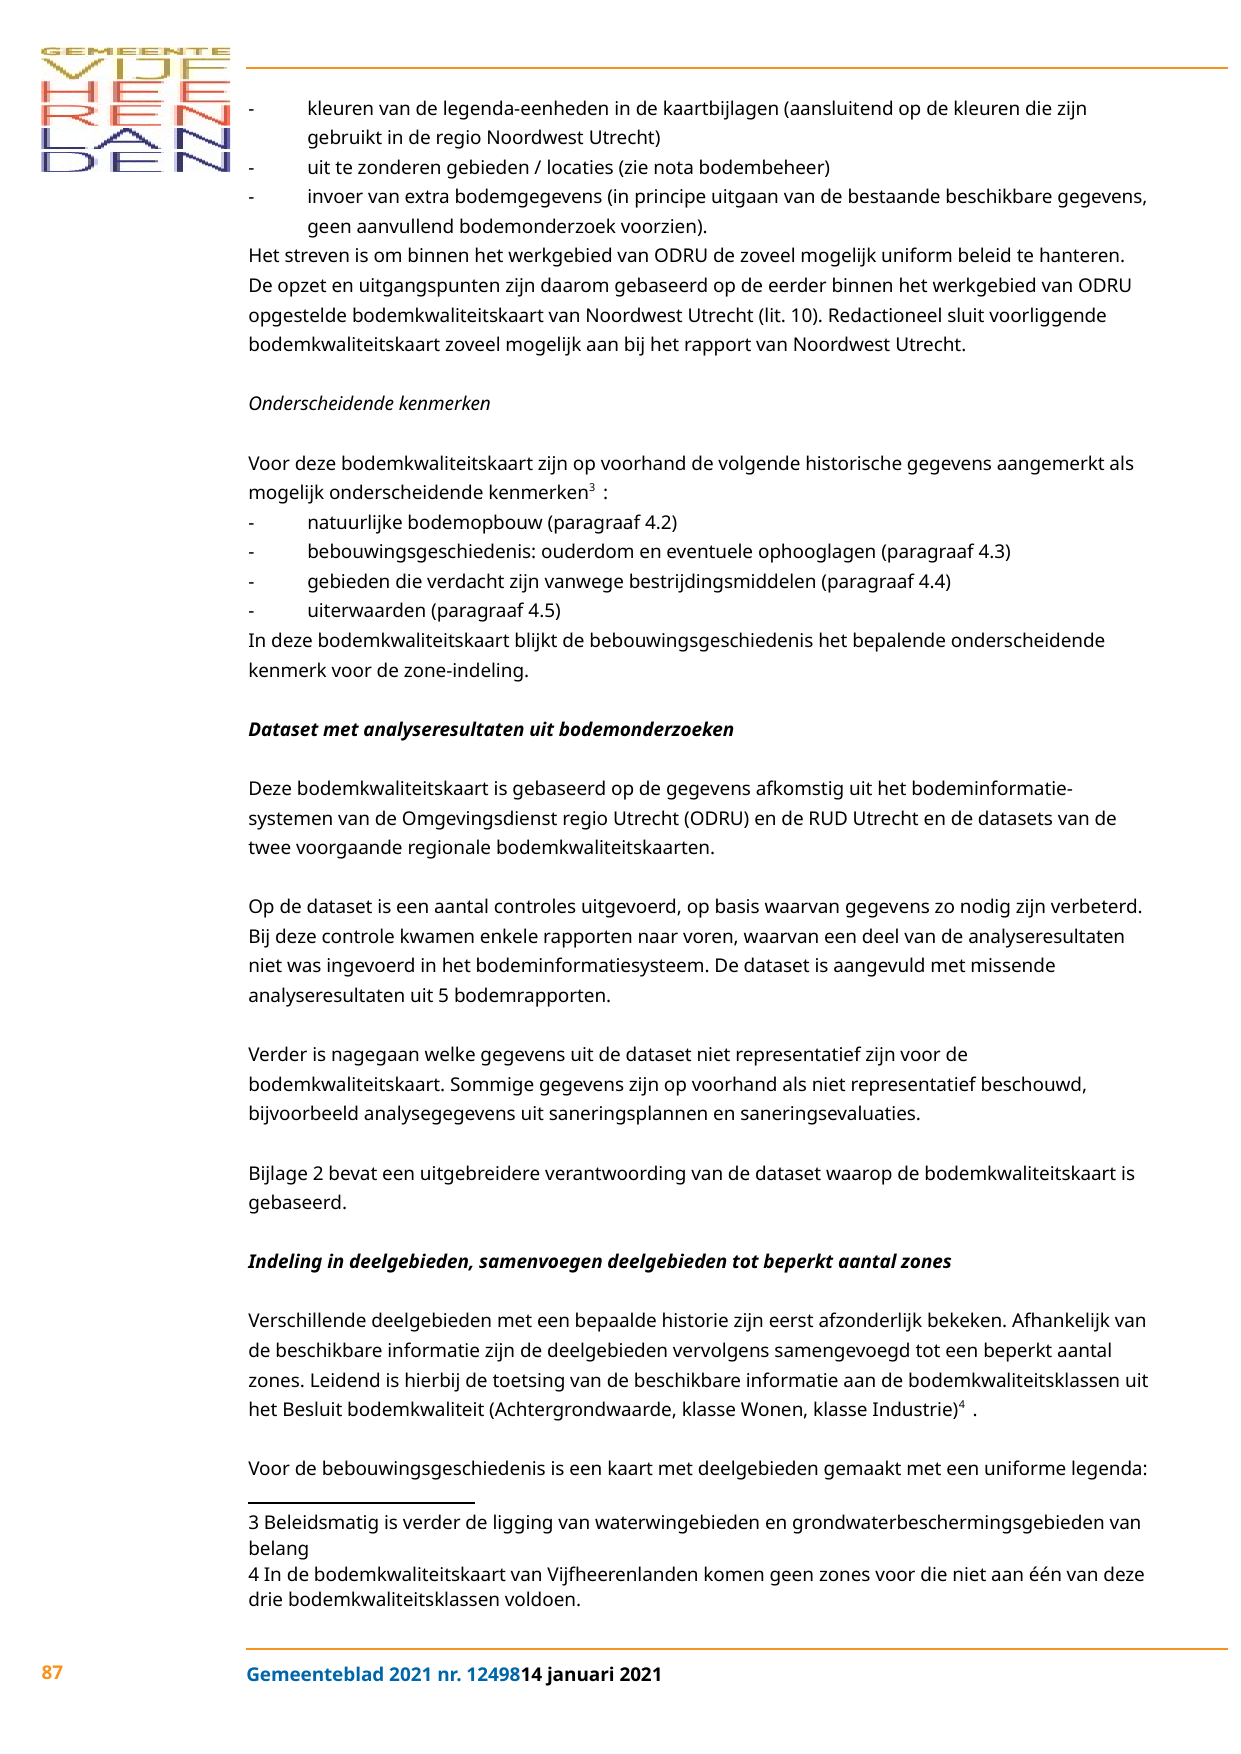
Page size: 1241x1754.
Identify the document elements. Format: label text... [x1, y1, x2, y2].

list uit te zonderen gebieden / locaties (zie nota bodembeheer) [248, 154, 1152, 180]
text Voor deze bodemkwaliteitskaart zijn op voorhand de volgende historische gegevens aangemerkt als mogelijk onderscheidende kenmerken : [248, 450, 1152, 505]
list uiterwaarden (paragraaf 4.5) [248, 598, 1152, 623]
list gebieden die verdacht zijn vanwege bestrijdingsmiddelen (paragraaf 4.4) [248, 568, 1152, 594]
text Verschillende deelgebieden met een bepaalde historie zijn eerst afzonderlijk bekeken. Afhankelijk van de beschikbare informatie zijn de deelgebieden vervolgens samengevoegd tot een beperkt aantal zones. Leidend is hierbij de toetsing van de beschikbare informatie aan de bodemkwaliteitsklassen uit het Besluit bodemkwaliteit (Achtergrondwaarde, klasse Wonen, klasse Industrie) . [248, 1308, 1152, 1422]
text Onderscheidende kenmerken [248, 391, 1152, 416]
list kleuren van de legenda-eenheden in de kaartbijlagen (aansluitend op de kleuren die zijn gebruikt in de regio Noordwest Utrecht) [248, 95, 1152, 150]
text Deze bodemkwaliteitskaart is gebaseerd op de gegevens afkomstig uit het bodeminformatie-systemen van de Omgevingsdienst regio Utrecht (ODRU) en de RUD Utrecht en de datasets van de twee voorgaande regionale bodemkwaliteitskaarten. [248, 775, 1152, 860]
picture [41, 47, 231, 172]
text Dataset met analyseresultaten uit bodemonderzoeken [248, 716, 1152, 742]
list natuurlijke bodemopbouw (paragraaf 4.2) [248, 509, 1152, 535]
text Op de dataset is een aantal controles uitgevoerd, op basis waarvan gegevens zo nodig zijn verbeterd. Bij deze controle kwamen enkele rapporten naar voren, waarvan een deel van de analyseresultaten niet was ingevoerd in het bodeminformatiesysteem. De dataset is aangevuld met missende analyseresultaten uit 5 bodemrapporten. [248, 893, 1152, 1008]
text In de bodemkwaliteitskaart van Vijfheerenlanden komen geen zones voor die niet aan één van deze drie bodemkwaliteitsklassen voldoen. [248, 1561, 1152, 1612]
list invoer van extra bodemgegevens (in principe uitgaan van de bestaande beschikbare gegevens, geen aanvullend bodemonderzoek voorzien). [248, 183, 1152, 239]
list bebouwingsgeschiedenis: ouderdom en eventuele ophooglagen (paragraaf 4.3) [248, 538, 1152, 564]
text Indeling in deelgebieden, samenvoegen deelgebieden tot beperkt aantal zones [248, 1248, 1152, 1274]
text Beleidsmatig is verder de ligging van waterwingebieden en grondwaterbeschermingsgebieden van belang [248, 1509, 1152, 1561]
text Bijlage 2 bevat een uitgebreidere verantwoording van de dataset waarop de bodemkwaliteitskaart is gebaseerd. [248, 1160, 1152, 1215]
text Verder is nagegaan welke gegevens uit de dataset niet representatief zijn voor de bodemkwaliteitskaart. Sommige gegevens zijn op voorhand als niet representatief beschouwd, bijvoorbeeld analysegegevens uit saneringsplannen en saneringsevaluaties. [248, 1041, 1152, 1126]
text In deze bodemkwaliteitskaart blijkt de bebouwingsgeschiedenis het bepalende onderscheidende kenmerk voor de zone-indeling. [248, 627, 1152, 683]
text Het streven is om binnen het werkgebied van ODRU de zoveel mogelijk uniform beleid te hanteren. De opzet en uitgangspunten zijn daarom gebaseerd op de eerder binnen het werkgebied van ODRU opgestelde bodemkwaliteitskaart van Noordwest Utrecht (lit. 10). Redactioneel sluit voorliggende bodemkwaliteitskaart zoveel mogelijk aan bij het rapport van Noordwest Utrecht. [248, 243, 1152, 357]
text Voor de bebouwingsgeschiedenis is een kaart met deelgebieden gemaakt met een uniforme legenda: [248, 1456, 1152, 1481]
